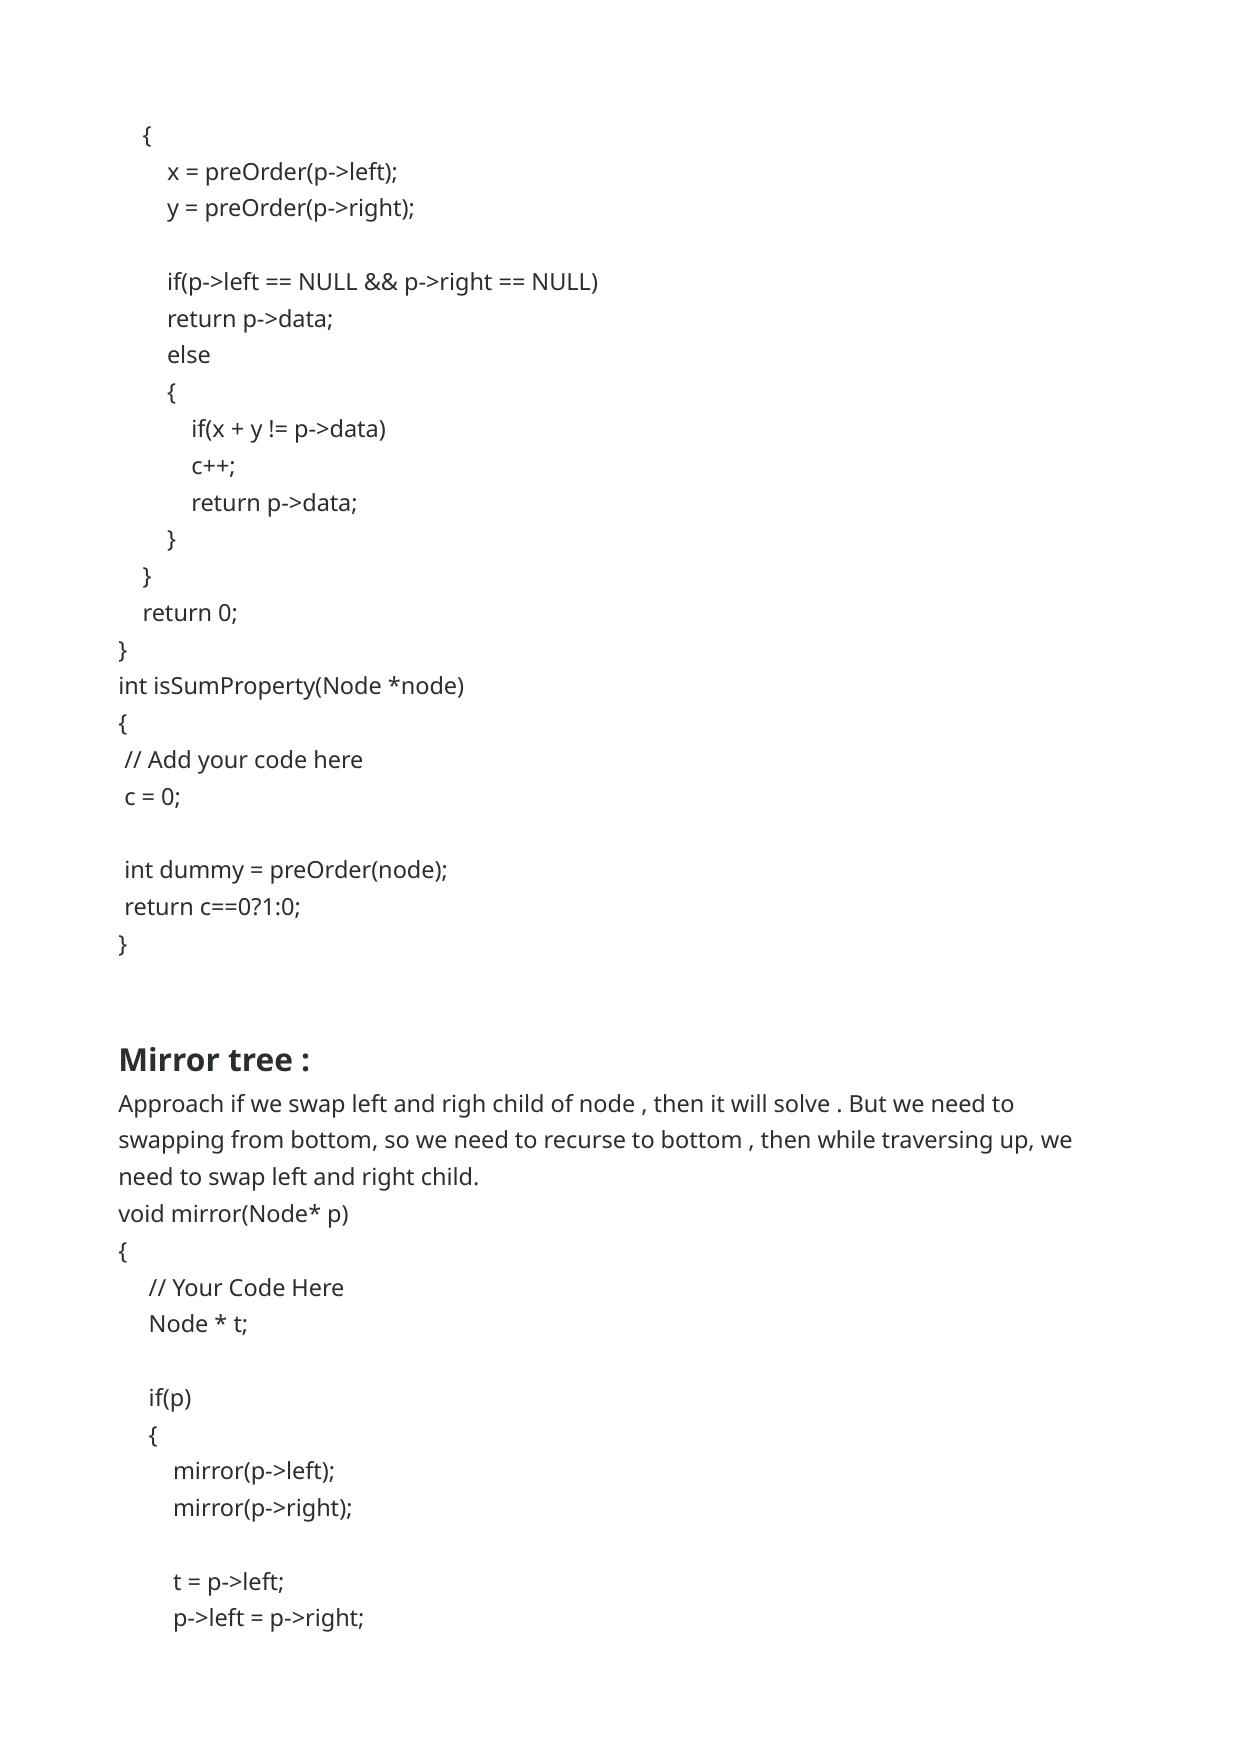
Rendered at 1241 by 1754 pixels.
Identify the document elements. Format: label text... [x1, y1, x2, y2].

text p->left = p->right; [118, 1602, 1122, 1634]
text { [118, 706, 1122, 738]
text return p->data; [118, 486, 1122, 518]
text } [118, 559, 1122, 591]
text { [118, 1234, 1122, 1266]
text return 0; [118, 596, 1122, 628]
text return p->data; [118, 302, 1122, 334]
text if(x + y != p->data) [118, 412, 1122, 444]
text if(p->left == NULL && p->right == NULL) [118, 265, 1122, 297]
text c = 0; [118, 780, 1122, 812]
text mirror(p->left); [118, 1455, 1122, 1487]
text return c==0?1:0; [118, 890, 1122, 922]
text c++; [118, 449, 1122, 481]
text { [118, 118, 1122, 150]
text Mirror tree : [118, 1037, 1122, 1081]
text } [118, 633, 1122, 665]
text // Add your code here [118, 743, 1122, 775]
text int dummy = preOrder(node); [118, 853, 1122, 886]
text } [118, 927, 1122, 959]
text Node * t; [118, 1308, 1122, 1339]
text t = p->left; [118, 1565, 1122, 1597]
text // Your Code Here [118, 1271, 1122, 1303]
text x = preOrder(p->left); [118, 155, 1122, 187]
text y = preOrder(p->right); [118, 192, 1122, 224]
text mirror(p->right); [118, 1491, 1122, 1523]
text Approach if we swap left and righ child of node , then it will solve . But we need to swapping from bottom, so we need to recurse to bottom , then while traversing up, we need to swap left and right child. [118, 1087, 1122, 1192]
text void mirror(Node* p) [118, 1197, 1122, 1229]
text if(p) [118, 1381, 1122, 1413]
text int isSumProperty(Node *node) [118, 670, 1122, 702]
text } [118, 523, 1122, 554]
text { [118, 1418, 1122, 1450]
text { [118, 376, 1122, 407]
text else [118, 339, 1122, 371]
